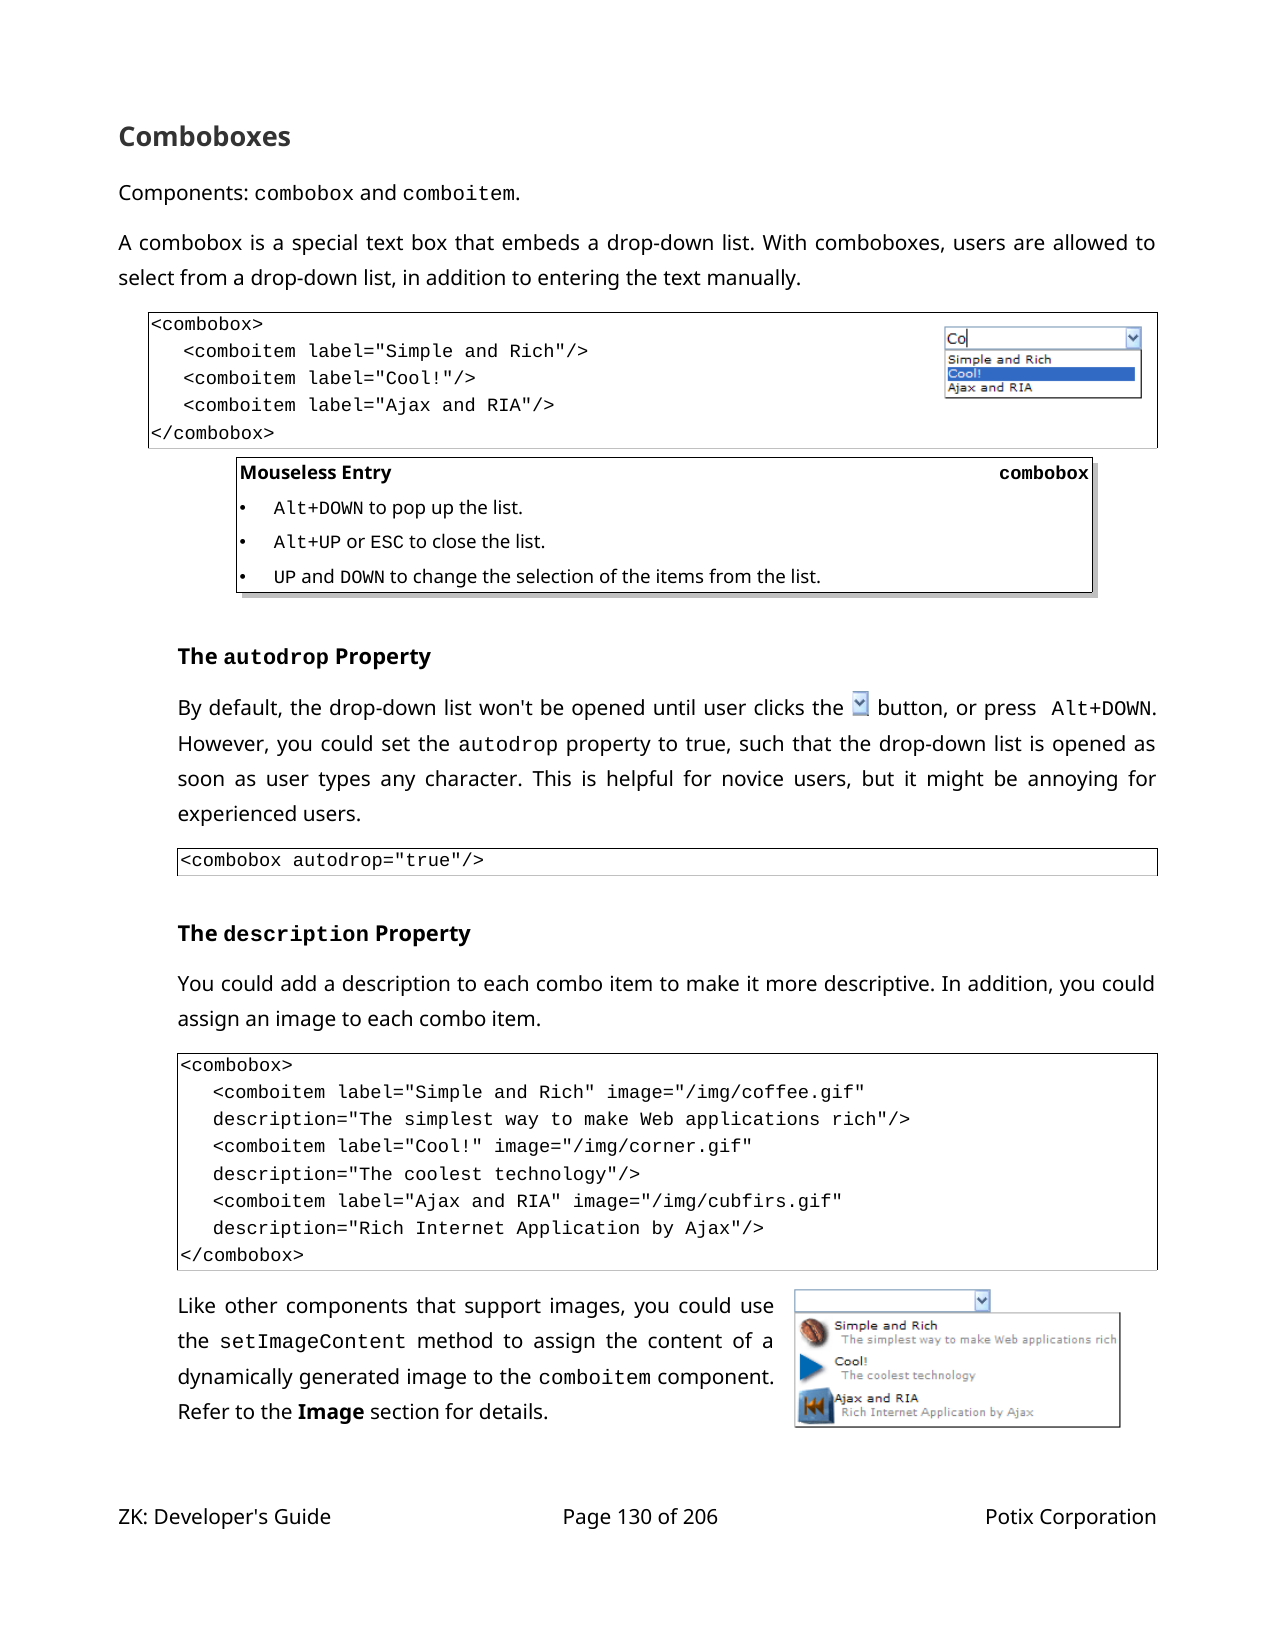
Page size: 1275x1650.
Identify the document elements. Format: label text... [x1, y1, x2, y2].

text A combobox is a special text box that embeds a drop-down list. With comboboxes, users are allowed to select from a drop-down list, in addition to entering the text manually. [118, 228, 1157, 291]
text description="Rich Internet Application by Ajax"/> [178, 1216, 1157, 1240]
picture [941, 323, 1150, 402]
text By default, the drop-down list won't be opened until user clicks the button, or press Alt+DOWN. However, you could set the autodrop property to true, such that the drop-down list is opened as soon as user types any character. This is helpful for novice users, but it might be annoying for experienced users. [177, 691, 1157, 828]
text </combobox> [178, 1243, 1157, 1270]
text <comboitem label="Simple and Rich" image="/img/coffee.gif" [178, 1080, 1157, 1104]
text description="The coolest technology"/> [178, 1162, 1157, 1186]
text </combobox> [149, 421, 1157, 448]
text <comboitem label="Cool!" image="/img/corner.gif" [178, 1134, 1157, 1159]
picture [852, 691, 870, 716]
text <combobox> [178, 1054, 1157, 1077]
text <comboitem label="Cool!"/> [149, 366, 941, 390]
text <comboitem label="Ajax and RIA" image="/img/cubfirs.gif" [178, 1189, 1157, 1213]
subtitle The description Property [177, 918, 1157, 948]
text [1123, 1291, 1157, 1426]
subtitle Comboboxes [118, 118, 1157, 155]
text <combobox> [149, 313, 1157, 336]
text <comboitem label="Ajax and RIA"/> [149, 393, 1157, 418]
list Alt+DOWN to pop up the list. [237, 491, 1092, 520]
text You could add a description to each combo item to make it more descriptive. In addition, you could assign an image to each combo item. [177, 969, 1157, 1032]
text Components: combobox and comboitem. [118, 178, 1157, 207]
text Like other components that support images, you could use the setImageContent method to assign the content of a dynamically generated image to the comboitem component. Refer to the Image section for details. [177, 1291, 792, 1426]
text Mouseless Entry combobox [237, 458, 1092, 485]
list Alt+UP or ESC to close the list. [237, 526, 1092, 554]
picture [792, 1287, 1123, 1430]
list UP and DOWN to change the selection of the items from the list. [237, 560, 1092, 592]
text description="The simplest way to make Web applications rich"/> [178, 1107, 1157, 1131]
text <combobox autodrop="true"/> [178, 849, 1157, 875]
subtitle The autodrop Property [177, 641, 1157, 671]
text <comboitem label="Simple and Rich"/> [149, 339, 941, 363]
